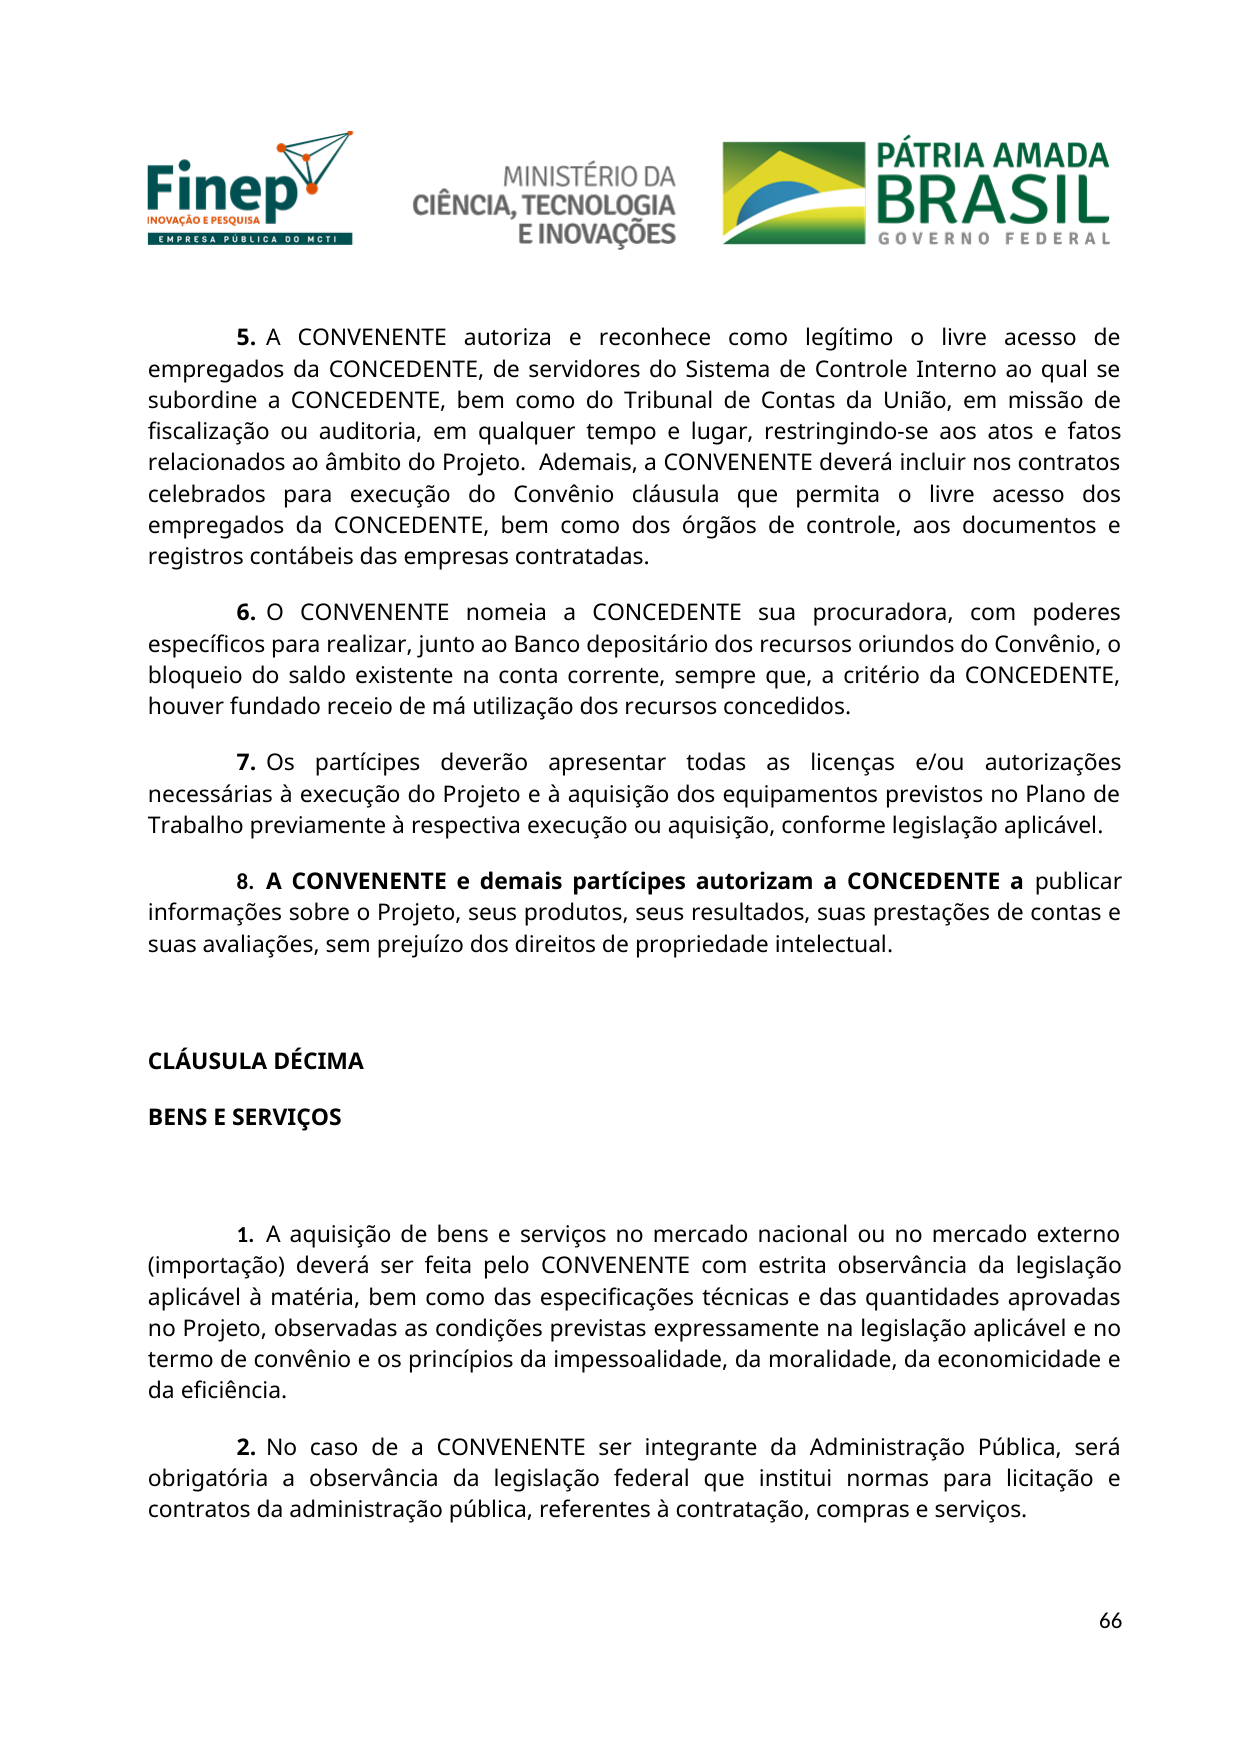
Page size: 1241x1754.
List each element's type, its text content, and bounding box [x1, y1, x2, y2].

subtitle CLÁUSULA DÉCIMA [148, 1045, 1122, 1076]
list O CONVENENTE nomeia a CONCEDENTE sua procuradora, com poderes específicos para realizar, junto ao Banco depositário dos recursos oriundos do Convênio, o bloqueio do saldo existente na conta corrente, sempre que, a critério da CONCEDENTE, houver fundado receio de má utilização dos recursos concedidos. [148, 596, 1122, 721]
list No caso de a CONVENENTE ser integrante da Administração Pública, será obrigatória a observância da legislação federal que institui normas para licitação e contratos da administração pública, referentes à contratação, compras e serviços. [148, 1431, 1122, 1524]
list Os partícipes deverão apresentar todas as licenças e/ou autorizações necessárias à execução do Projeto e à aquisição dos equipamentos previstos no Plano de Trabalho previamente à respectiva execução ou aquisição, conforme legislação aplicável. [148, 746, 1122, 840]
list A CONVENENTE e demais partícipes autorizam a CONCEDENTE a publicar informações sobre o Projeto, seus produtos, seus resultados, suas prestações de contas e suas avaliações, sem prejuízo dos direitos de propriedade intelectual. [148, 865, 1122, 959]
list A aquisição de bens e serviços no mercado nacional ou no mercado externo (importação) deverá ser feita pelo CONVENENTE com estrita observância da legislação aplicável à matéria, bem como das especificações técnicas e das quantidades aprovadas no Projeto, observadas as condições previstas expressamente na legislação aplicável e no termo de convênio e os princípios da impessoalidade, da moralidade, da economicidade e da eficiência. [148, 1218, 1122, 1406]
subtitle BENS E SERVIÇOS [148, 1101, 1122, 1132]
list A CONVENENTE autoriza e reconhece como legítimo o livre acesso de empregados da CONCEDENTE, de servidores do Sistema de Controle Interno ao qual se subordine a CONCEDENTE, bem como do Tribunal de Contas da União, em missão de fiscalização ou auditoria, em qualquer tempo e lugar, restringindo-se aos atos e fatos relacionados ao âmbito do Projeto. Ademais, a CONVENENTE deverá incluir nos contratos celebrados para execução do Convênio cláusula que permita o livre acesso dos empregados da CONCEDENTE, bem como dos órgãos de controle, aos documentos e registros contábeis das empresas contratadas. [148, 321, 1122, 571]
